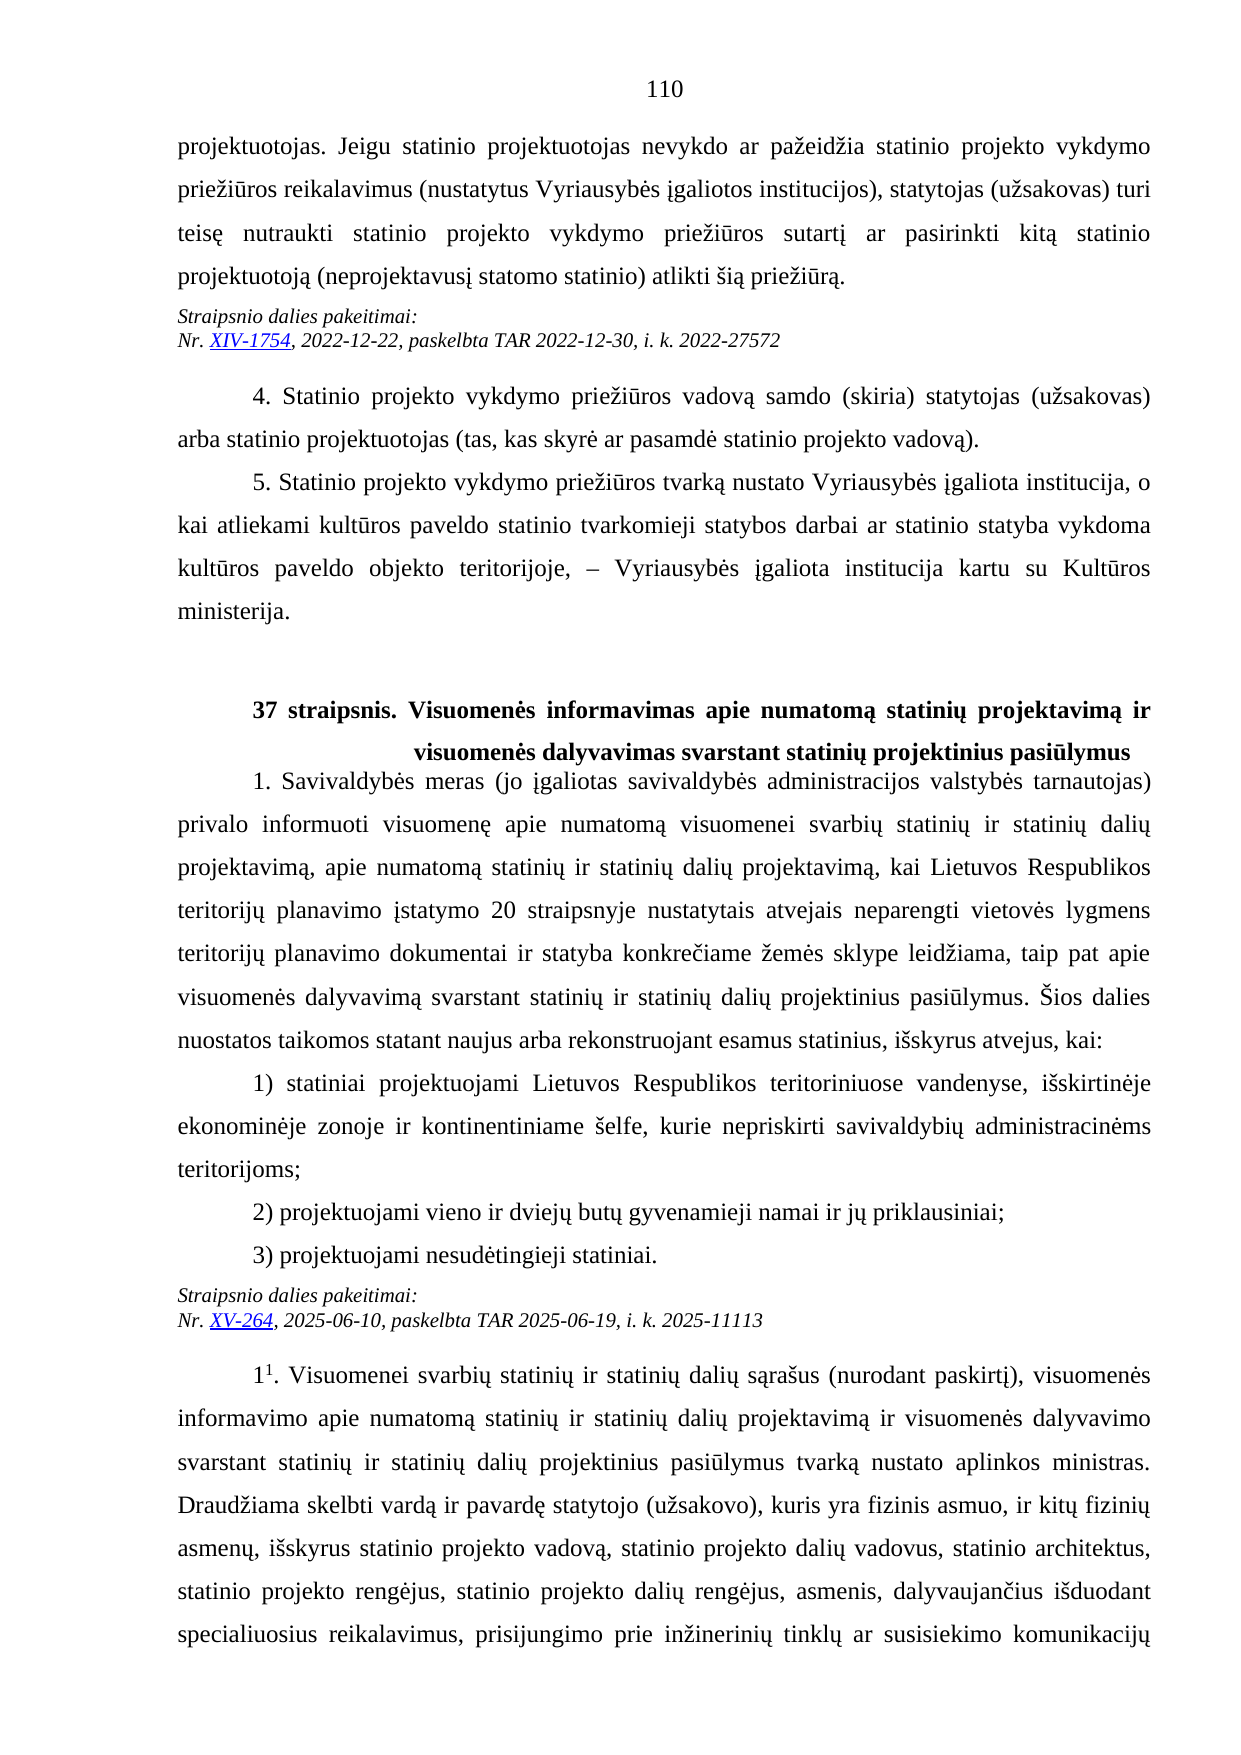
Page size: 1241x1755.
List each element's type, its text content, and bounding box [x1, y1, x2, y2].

text 1. Savivaldybės meras (jo įgaliotas savivaldybės administracijos valstybės tarnautojas) privalo informuoti visuomenę apie numatomą visuomenei svarbių statinių ir statinių dalių projektavimą, apie numatomą statinių ir statinių dalių projektavimą, kai Lietuvos Respublikos teritorijų planavimo įstatymo 20 straipsnyje nustatytais atvejais neparengti vietovės lygmens teritorijų planavimo dokumentai ir statyba konkrečiame žemės sklype leidžiama, taip pat apie visuomenės dalyvavimą svarstant statinių ir statinių dalių projektinius pasiūlymus. Šios dalies nuostatos taikomos statant naujus arba rekonstruojant esamus statinius, išskyrus atvejus, kai: [177, 766, 1152, 1053]
text 37 straipsnis. Visuomenės informavimas apie numatomą statinių projektavimą ir visuomenės dalyvavimas svarstant statinių projektinius pasiūlymus [252, 683, 1152, 766]
text 11. Visuomenei svarbių statinių ir statinių dalių sąrašus (nurodant paskirtį), visuomenės informavimo apie numatomą statinių ir statinių dalių projektavimą ir visuomenės dalyvavimo svarstant statinių ir statinių dalių projektinius pasiūlymus tvarką nustato aplinkos ministras. Draudžiama skelbti vardą ir pavardę statytojo (užsakovo), kuris yra fizinis asmuo, ir kitų fizinių asmenų, išskyrus statinio projekto vadovą, statinio projekto dalių vadovus, statinio architektus, statinio projekto rengėjus, statinio projekto dalių rengėjus, asmenis, dalyvaujančius išduodant specialiuosius reikalavimus, prisijungimo prie inžinerinių tinklų ar susisiekimo komunikacijų [177, 1360, 1152, 1648]
text Straipsnio dalies pakeitimai: [177, 1283, 1152, 1307]
text Nr. XV-264, 2025-06-10, paskelbta TAR 2025-06-19, i. k. 2025-11113 [177, 1307, 1152, 1332]
text 2) projektuojami vieno ir dviejų butų gyvenamieji namai ir jų priklausiniai; [177, 1197, 1152, 1226]
text projektuotojas. Jeigu statinio projektuotojas nevykdo ar pažeidžia statinio projekto vykdymo priežiūros reikalavimus (nustatytus Vyriausybės įgaliotos institucijos), statytojas (užsakovas) turi teisę nutraukti statinio projekto vykdymo priežiūros sutartį ar pasirinkti kitą statinio projektuotoją (neprojektavusį statomo statinio) atlikti šią priežiūrą. [177, 131, 1152, 289]
text Straipsnio dalies pakeitimai: [177, 304, 1152, 328]
text Nr. XIV-1754, 2022-12-22, paskelbta TAR 2022-12-30, i. k. 2022-27572 [177, 328, 1152, 352]
text 3) projektuojami nesudėtingieji statiniai. [177, 1240, 1152, 1269]
text 1) statiniai projektuojami Lietuvos Respublikos teritoriniuose vandenyse, išskirtinėje ekonominėje zonoje ir kontinentiniame šelfe, kurie nepriskirti savivaldybių administracinėms teritorijoms; [177, 1068, 1152, 1183]
text 5. Statinio projekto vykdymo priežiūros tvarką nustato Vyriausybės įgaliota institucija, o kai atliekami kultūros paveldo statinio tvarkomieji statybos darbai ar statinio statyba vykdoma kultūros paveldo objekto teritorijoje, – Vyriausybės įgaliota institucija kartu su Kultūros ministerija. [177, 467, 1152, 625]
text 4. Statinio projekto vykdymo priežiūros vadovą samdo (skiria) statytojas (užsakovas) arba statinio projektuotojas (tas, kas skyrė ar pasamdė statinio projekto vadovą). [177, 381, 1152, 453]
